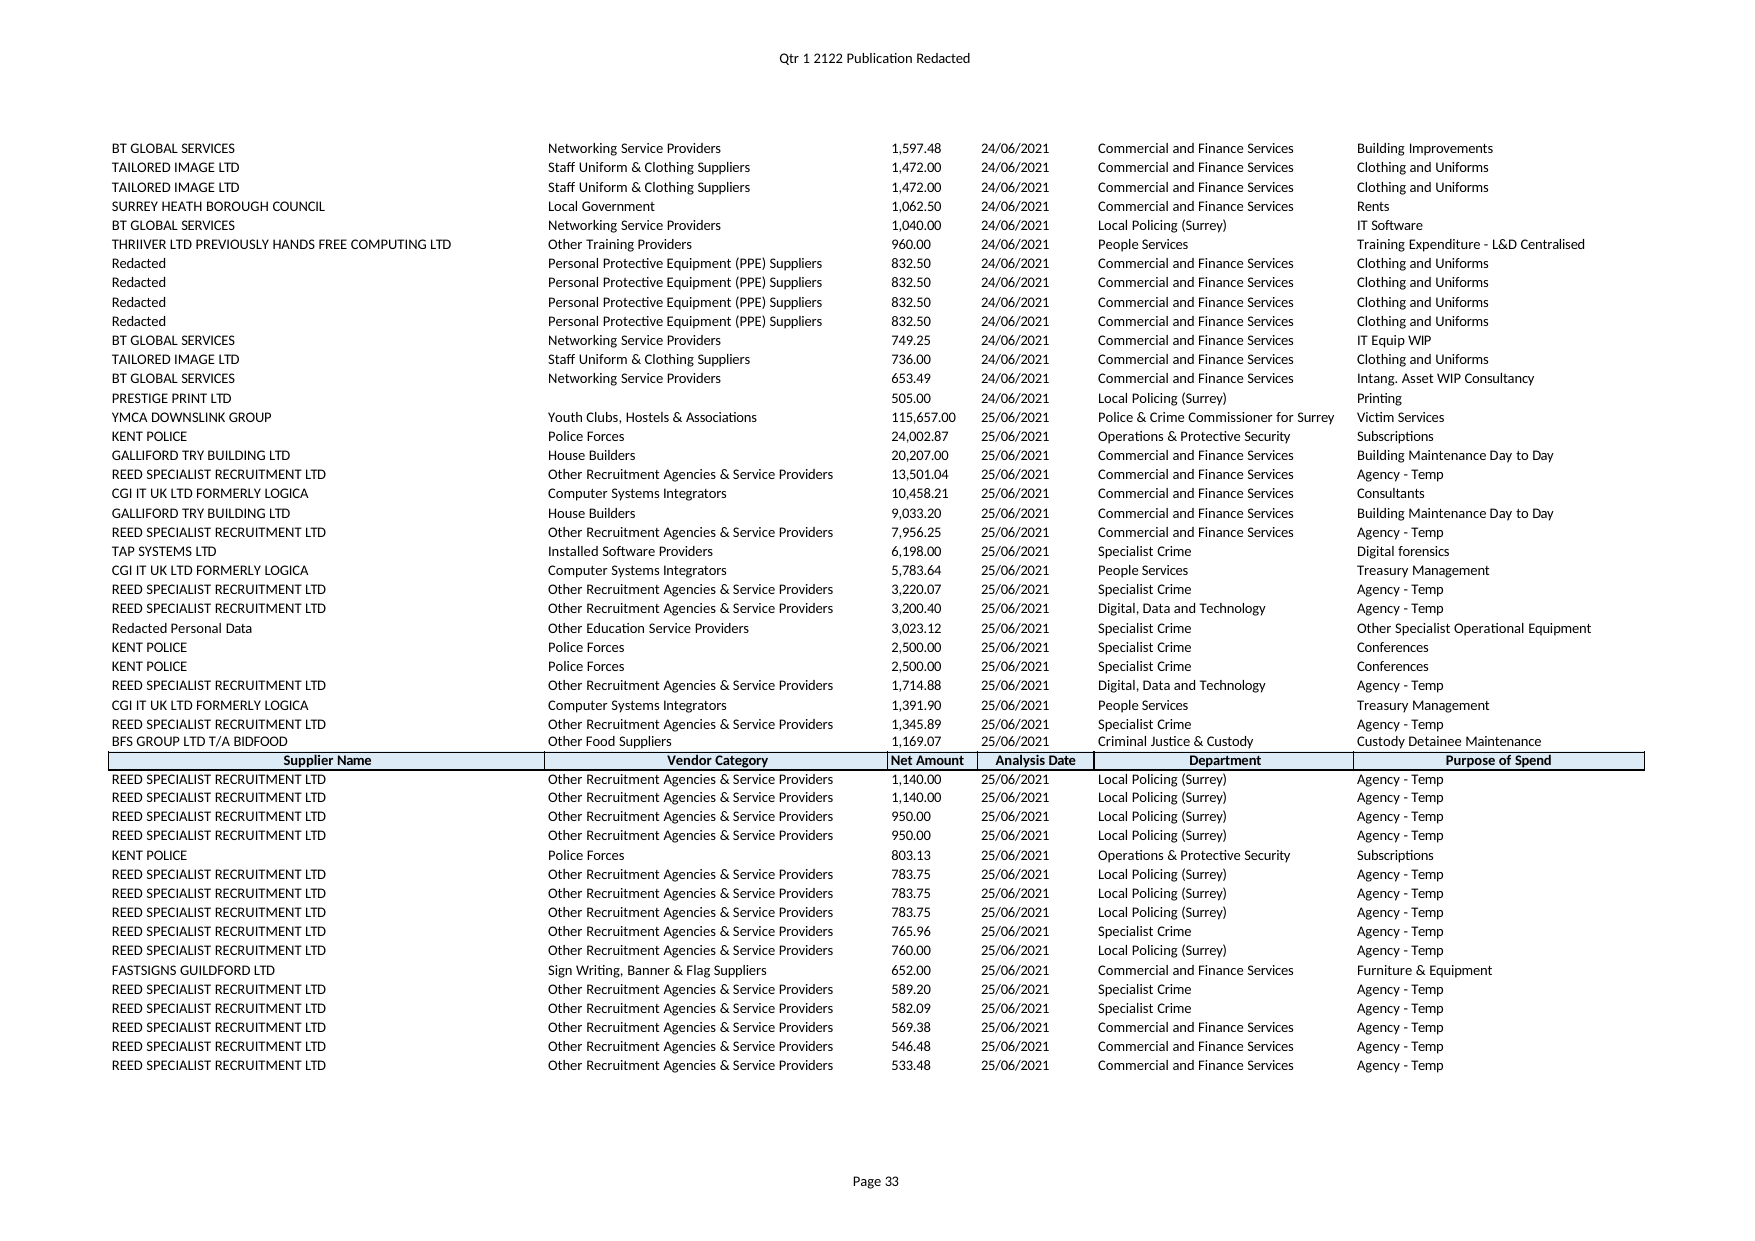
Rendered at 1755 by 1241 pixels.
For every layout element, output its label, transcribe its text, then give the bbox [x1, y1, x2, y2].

table_cell Consultants [1353, 485, 1644, 504]
table_cell YMCA DOWNSLINK GROUP [108, 409, 544, 428]
table_cell 546.48 [888, 1038, 977, 1057]
table_cell FASTSIGNS GUILDFORD LTD [108, 961, 544, 980]
table_cell 24,002.87 [888, 428, 977, 447]
table_cell BT GLOBAL SERVICES [108, 140, 544, 159]
table_cell Specialist Crime [1094, 715, 1353, 734]
table_cell REED SPECIALIST RECRUITMENT LTD [108, 771, 544, 788]
table_cell REED SPECIALIST RECRUITMENT LTD [108, 942, 544, 961]
table_cell Training Expenditure - L&D Centralised [1353, 236, 1644, 255]
table_cell Conferences [1353, 639, 1644, 658]
table_cell Networking Service Providers [545, 217, 888, 236]
table_cell Commercial and Finance Services [1094, 961, 1353, 980]
table_cell 3,220.07 [888, 581, 977, 600]
table_cell REED SPECIALIST RECRUITMENT LTD [108, 466, 544, 485]
table_cell 24/06/2021 [977, 389, 1094, 408]
table_cell 25/06/2021 [977, 639, 1094, 658]
table_cell 24/06/2021 [977, 217, 1094, 236]
table_cell Commercial and Finance Services [1094, 447, 1353, 466]
table_cell TAILORED IMAGE LTD [108, 351, 544, 370]
table_cell REED SPECIALIST RECRUITMENT LTD [108, 1019, 544, 1038]
table_cell THRIIVER LTD PREVIOUSLY HANDS FREE COMPUTING LTD [108, 236, 544, 255]
table_cell 24/06/2021 [977, 159, 1094, 178]
table_cell Redacted Personal Data [108, 620, 544, 639]
table_cell 25/06/2021 [977, 961, 1094, 980]
table_cell REED SPECIALIST RECRUITMENT LTD [108, 923, 544, 942]
table_cell Other Education Service Providers [545, 620, 888, 639]
table_cell Victim Services [1353, 409, 1644, 428]
table_cell 2,500.00 [888, 639, 977, 658]
table_cell Other Recruitment Agencies & Service Providers [545, 1019, 888, 1038]
table_cell Police Forces [545, 639, 888, 658]
table_cell People Services [1094, 236, 1353, 255]
table_cell REED SPECIALIST RECRUITMENT LTD [108, 524, 544, 543]
table_cell Agency - Temp [1353, 885, 1644, 904]
table_cell Local Policing (Surrey) [1094, 827, 1353, 846]
table_cell Redacted [108, 313, 544, 332]
table_cell 24/06/2021 [977, 293, 1094, 312]
table_cell Computer Systems Integrators [545, 696, 888, 715]
table_cell Agency - Temp [1353, 1000, 1644, 1019]
table_cell 1,140.00 [888, 771, 977, 788]
table_cell Commercial and Finance Services [1094, 255, 1353, 274]
table_cell Installed Software Providers [545, 543, 888, 562]
table_cell 25/06/2021 [977, 808, 1094, 827]
table_cell 1,062.50 [888, 198, 977, 217]
table_cell Specialist Crime [1094, 658, 1353, 677]
table_cell Local Policing (Surrey) [1094, 885, 1353, 904]
table_cell Local Policing (Surrey) [1094, 942, 1353, 961]
table_cell Other Recruitment Agencies & Service Providers [545, 771, 888, 788]
table_cell 505.00 [888, 389, 977, 408]
table_cell Redacted [108, 293, 544, 312]
table_cell 765.96 [888, 923, 977, 942]
table_cell Staff Uniform & Clothing Suppliers [545, 159, 888, 178]
table_cell 25/06/2021 [977, 1019, 1094, 1038]
table_header Department [1095, 753, 1353, 769]
table_cell GALLIFORD TRY BUILDING LTD [108, 504, 544, 523]
table_cell Other Training Providers [545, 236, 888, 255]
table_cell REED SPECIALIST RECRUITMENT LTD [108, 1000, 544, 1019]
table_cell Criminal Justice & Custody [1094, 735, 1353, 751]
table_cell Commercial and Finance Services [1094, 178, 1353, 197]
table_cell 24/06/2021 [977, 351, 1094, 370]
table_cell Agency - Temp [1353, 600, 1644, 619]
table_cell BFS GROUP LTD T/A BIDFOOD [108, 735, 544, 751]
table_cell Specialist Crime [1094, 923, 1353, 942]
table_cell 9,033.20 [888, 504, 977, 523]
table_cell Agency - Temp [1353, 789, 1644, 808]
table_cell 950.00 [888, 808, 977, 827]
table_cell 25/06/2021 [977, 658, 1094, 677]
table_cell REED SPECIALIST RECRUITMENT LTD [108, 789, 544, 808]
table_cell 25/06/2021 [977, 827, 1094, 846]
table_cell Digital, Data and Technology [1094, 600, 1353, 619]
table_cell Local Policing (Surrey) [1094, 789, 1353, 808]
table_cell Clothing and Uniforms [1353, 255, 1644, 274]
table_cell Commercial and Finance Services [1094, 370, 1353, 389]
table_cell 24/06/2021 [977, 370, 1094, 389]
table_cell REED SPECIALIST RECRUITMENT LTD [108, 581, 544, 600]
table_cell Commercial and Finance Services [1094, 466, 1353, 485]
table_cell 1,169.07 [888, 735, 977, 751]
table_cell 25/06/2021 [977, 865, 1094, 884]
table_cell Agency - Temp [1353, 1038, 1644, 1057]
table_cell People Services [1094, 696, 1353, 715]
table_cell Agency - Temp [1353, 524, 1644, 543]
table_cell Police Forces [545, 658, 888, 677]
table_cell 6,198.00 [888, 543, 977, 562]
table_cell BT GLOBAL SERVICES [108, 370, 544, 389]
table_cell Subscriptions [1353, 846, 1644, 865]
table_cell 749.25 [888, 332, 977, 351]
table_cell Youth Clubs, Hostels & Associations [545, 409, 888, 428]
table_cell Commercial and Finance Services [1094, 1057, 1353, 1076]
table_cell 25/06/2021 [977, 735, 1094, 751]
table_cell Other Recruitment Agencies & Service Providers [545, 581, 888, 600]
table_cell Networking Service Providers [545, 140, 888, 159]
table_cell 832.50 [888, 313, 977, 332]
table_cell Agency - Temp [1353, 942, 1644, 961]
table_cell 25/06/2021 [977, 581, 1094, 600]
table_cell 783.75 [888, 865, 977, 884]
table_cell GALLIFORD TRY BUILDING LTD [108, 447, 544, 466]
table_cell Commercial and Finance Services [1094, 159, 1353, 178]
table_cell Agency - Temp [1353, 904, 1644, 923]
table_cell REED SPECIALIST RECRUITMENT LTD [108, 865, 544, 884]
table_cell REED SPECIALIST RECRUITMENT LTD [108, 677, 544, 696]
table_cell 736.00 [888, 351, 977, 370]
table_cell Other Recruitment Agencies & Service Providers [545, 904, 888, 923]
table_cell Specialist Crime [1094, 639, 1353, 658]
table_cell 24/06/2021 [977, 255, 1094, 274]
table_cell TAILORED IMAGE LTD [108, 159, 544, 178]
table_cell 7,956.25 [888, 524, 977, 543]
table_cell 2,500.00 [888, 658, 977, 677]
table_cell 25/06/2021 [977, 620, 1094, 639]
table_cell TAILORED IMAGE LTD [108, 178, 544, 197]
table_cell 25/06/2021 [977, 466, 1094, 485]
table_cell Commercial and Finance Services [1094, 140, 1353, 159]
table_cell Personal Protective Equipment (PPE) Suppliers [545, 255, 888, 274]
table_cell TAP SYSTEMS LTD [108, 543, 544, 562]
table_cell 1,345.89 [888, 715, 977, 734]
table_cell 25/06/2021 [977, 600, 1094, 619]
table_header Vendor Category [545, 753, 887, 769]
table_cell CGI IT UK LTD FORMERLY LOGICA [108, 696, 544, 715]
table_cell Commercial and Finance Services [1094, 293, 1353, 312]
table_cell 24/06/2021 [977, 178, 1094, 197]
table_cell 25/06/2021 [977, 885, 1094, 904]
table_cell Building Improvements [1353, 140, 1644, 159]
table_cell Building Maintenance Day to Day [1353, 447, 1644, 466]
table_cell 25/06/2021 [977, 1000, 1094, 1019]
table_cell 10,458.21 [888, 485, 977, 504]
table_cell REED SPECIALIST RECRUITMENT LTD [108, 715, 544, 734]
table_cell 25/06/2021 [977, 1038, 1094, 1057]
table_cell REED SPECIALIST RECRUITMENT LTD [108, 980, 544, 999]
table_cell 582.09 [888, 1000, 977, 1019]
table_cell 25/06/2021 [977, 677, 1094, 696]
table_cell 25/06/2021 [977, 846, 1094, 865]
table_cell Commercial and Finance Services [1094, 198, 1353, 217]
table_cell Clothing and Uniforms [1353, 178, 1644, 197]
table_cell 115,657.00 [888, 409, 977, 428]
table_cell IT Software [1353, 217, 1644, 236]
table_cell Other Specialist Operational Equipment [1353, 620, 1644, 639]
table_cell Clothing and Uniforms [1353, 159, 1644, 178]
table_cell REED SPECIALIST RECRUITMENT LTD [108, 885, 544, 904]
table_cell 25/06/2021 [977, 696, 1094, 715]
table_cell Other Recruitment Agencies & Service Providers [545, 1057, 888, 1076]
table_cell Computer Systems Integrators [545, 485, 888, 504]
table_cell Other Recruitment Agencies & Service Providers [545, 677, 888, 696]
table_cell Agency - Temp [1353, 771, 1644, 788]
table_cell Rents [1353, 198, 1644, 217]
table_cell Police Forces [545, 428, 888, 447]
table_cell CGI IT UK LTD FORMERLY LOGICA [108, 485, 544, 504]
table_cell Police Forces [545, 846, 888, 865]
table_cell Other Recruitment Agencies & Service Providers [545, 885, 888, 904]
table_cell Treasury Management [1353, 562, 1644, 581]
table_cell 25/06/2021 [977, 562, 1094, 581]
table_cell Conferences [1353, 658, 1644, 677]
table_cell 1,391.90 [888, 696, 977, 715]
table_cell Commercial and Finance Services [1094, 504, 1353, 523]
table_cell Commercial and Finance Services [1094, 524, 1353, 543]
table_cell Agency - Temp [1353, 1019, 1644, 1038]
table_cell Digital forensics [1353, 543, 1644, 562]
table_cell 1,472.00 [888, 178, 977, 197]
table_cell Operations & Protective Security [1094, 428, 1353, 447]
table_cell Treasury Management [1353, 696, 1644, 715]
table_cell 25/06/2021 [977, 485, 1094, 504]
table_cell Local Policing (Surrey) [1094, 865, 1353, 884]
table_cell Other Recruitment Agencies & Service Providers [545, 1038, 888, 1057]
table_cell Police & Crime Commissioner for Surrey [1094, 409, 1353, 428]
table_cell Personal Protective Equipment (PPE) Suppliers [545, 293, 888, 312]
table_header Purpose of Spend [1354, 753, 1644, 769]
table_cell Commercial and Finance Services [1094, 1019, 1353, 1038]
table_cell REED SPECIALIST RECRUITMENT LTD [108, 904, 544, 923]
table_cell Custody Detainee Maintenance [1353, 735, 1644, 751]
table_cell Local Policing (Surrey) [1094, 904, 1353, 923]
table_cell Agency - Temp [1353, 1057, 1644, 1076]
table_cell Other Recruitment Agencies & Service Providers [545, 789, 888, 808]
table_cell 25/06/2021 [977, 942, 1094, 961]
table_cell Local Policing (Surrey) [1094, 217, 1353, 236]
table_cell Agency - Temp [1353, 581, 1644, 600]
table_cell 5,783.64 [888, 562, 977, 581]
table_cell Operations & Protective Security [1094, 846, 1353, 865]
table_cell Other Recruitment Agencies & Service Providers [545, 524, 888, 543]
table_cell REED SPECIALIST RECRUITMENT LTD [108, 808, 544, 827]
table_cell 25/06/2021 [977, 980, 1094, 999]
table_cell 950.00 [888, 827, 977, 846]
table_cell Local Policing (Surrey) [1094, 808, 1353, 827]
table_cell Clothing and Uniforms [1353, 351, 1644, 370]
table_cell 783.75 [888, 904, 977, 923]
table_cell Local Policing (Surrey) [1094, 389, 1353, 408]
table_cell 25/06/2021 [977, 524, 1094, 543]
table_cell Clothing and Uniforms [1353, 313, 1644, 332]
table_cell Agency - Temp [1353, 980, 1644, 999]
table_cell 832.50 [888, 255, 977, 274]
table_cell Digital, Data and Technology [1094, 677, 1353, 696]
table_cell 25/06/2021 [977, 543, 1094, 562]
table_cell Computer Systems Integrators [545, 562, 888, 581]
table_cell 803.13 [888, 846, 977, 865]
table_cell Other Recruitment Agencies & Service Providers [545, 923, 888, 942]
table_cell 25/06/2021 [977, 715, 1094, 734]
table_cell 533.48 [888, 1057, 977, 1076]
table_cell Other Recruitment Agencies & Service Providers [545, 827, 888, 846]
table_cell REED SPECIALIST RECRUITMENT LTD [108, 1038, 544, 1057]
table_cell 25/06/2021 [977, 1057, 1094, 1076]
table_cell 589.20 [888, 980, 977, 999]
table_cell 20,207.00 [888, 447, 977, 466]
table_cell 1,714.88 [888, 677, 977, 696]
table_cell Local Government [545, 198, 888, 217]
table_cell 24/06/2021 [977, 313, 1094, 332]
table_cell 25/06/2021 [977, 789, 1094, 808]
table_cell Specialist Crime [1094, 1000, 1353, 1019]
table_cell 569.38 [888, 1019, 977, 1038]
table_cell 1,597.48 [888, 140, 977, 159]
table_cell PRESTIGE PRINT LTD [108, 389, 544, 408]
table_cell House Builders [545, 504, 888, 523]
table_cell 1,040.00 [888, 217, 977, 236]
table_cell Printing [1353, 389, 1644, 408]
table_cell Specialist Crime [1094, 980, 1353, 999]
table_cell 25/06/2021 [977, 904, 1094, 923]
table_cell Agency - Temp [1353, 677, 1644, 696]
table_cell Agency - Temp [1353, 715, 1644, 734]
table_cell KENT POLICE [108, 428, 544, 447]
table_cell 24/06/2021 [977, 140, 1094, 159]
table_cell 25/06/2021 [977, 504, 1094, 523]
table_cell People Services [1094, 562, 1353, 581]
table_cell 25/06/2021 [977, 923, 1094, 942]
table_cell CGI IT UK LTD FORMERLY LOGICA [108, 562, 544, 581]
table_cell Specialist Crime [1094, 581, 1353, 600]
table_cell Subscriptions [1353, 428, 1644, 447]
table_cell 832.50 [888, 293, 977, 312]
table_cell Agency - Temp [1353, 865, 1644, 884]
table_cell Intang. Asset WIP Consultancy [1353, 370, 1644, 389]
table_cell 653.49 [888, 370, 977, 389]
table_cell 25/06/2021 [977, 447, 1094, 466]
table_cell KENT POLICE [108, 639, 544, 658]
table_cell Clothing and Uniforms [1353, 274, 1644, 293]
table_cell Personal Protective Equipment (PPE) Suppliers [545, 274, 888, 293]
table_cell 24/06/2021 [977, 198, 1094, 217]
table_cell Networking Service Providers [545, 332, 888, 351]
table_cell 3,023.12 [888, 620, 977, 639]
table_cell Other Recruitment Agencies & Service Providers [545, 980, 888, 999]
table_cell 1,472.00 [888, 159, 977, 178]
table_cell Other Recruitment Agencies & Service Providers [545, 808, 888, 827]
table_cell Sign Writing, Banner & Flag Suppliers [545, 961, 888, 980]
table_cell IT Equip WIP [1353, 332, 1644, 351]
table_cell 832.50 [888, 274, 977, 293]
table_cell 652.00 [888, 961, 977, 980]
table_cell Specialist Crime [1094, 543, 1353, 562]
table_cell REED SPECIALIST RECRUITMENT LTD [108, 827, 544, 846]
table_cell BT GLOBAL SERVICES [108, 332, 544, 351]
table_cell KENT POLICE [108, 846, 544, 865]
table_cell 24/06/2021 [977, 332, 1094, 351]
table_cell Specialist Crime [1094, 620, 1353, 639]
table_cell Local Policing (Surrey) [1094, 771, 1353, 788]
table_cell Commercial and Finance Services [1094, 1038, 1353, 1057]
table_cell Furniture & Equipment [1353, 961, 1644, 980]
table_cell 13,501.04 [888, 466, 977, 485]
table_header Analysis Date [978, 753, 1093, 769]
table_cell Other Recruitment Agencies & Service Providers [545, 865, 888, 884]
table_cell Agency - Temp [1353, 923, 1644, 942]
table_cell Other Food Suppliers [545, 735, 888, 751]
table_cell 960.00 [888, 236, 977, 255]
table_cell House Builders [545, 447, 888, 466]
table_cell Commercial and Finance Services [1094, 332, 1353, 351]
table_header Net Amount [888, 753, 977, 769]
table_cell 1,140.00 [888, 789, 977, 808]
table_cell Other Recruitment Agencies & Service Providers [545, 715, 888, 734]
table_cell Redacted [108, 274, 544, 293]
table_cell Other Recruitment Agencies & Service Providers [545, 942, 888, 961]
table_cell Commercial and Finance Services [1094, 313, 1353, 332]
table_cell SURREY HEATH BOROUGH COUNCIL [108, 198, 544, 217]
table_cell 25/06/2021 [977, 771, 1094, 788]
table_cell 760.00 [888, 942, 977, 961]
table_cell 25/06/2021 [977, 428, 1094, 447]
table_cell 24/06/2021 [977, 236, 1094, 255]
table_header Supplier Name [109, 753, 544, 769]
table_cell Clothing and Uniforms [1353, 293, 1644, 312]
table_cell 3,200.40 [888, 600, 977, 619]
table_cell Commercial and Finance Services [1094, 485, 1353, 504]
table_cell Agency - Temp [1353, 827, 1644, 846]
table_cell Building Maintenance Day to Day [1353, 504, 1644, 523]
table_cell Staff Uniform & Clothing Suppliers [545, 178, 888, 197]
table_cell REED SPECIALIST RECRUITMENT LTD [108, 1057, 544, 1076]
table_cell REED SPECIALIST RECRUITMENT LTD [108, 600, 544, 619]
table_cell Commercial and Finance Services [1094, 274, 1353, 293]
table_cell [545, 389, 888, 408]
table_cell 24/06/2021 [977, 274, 1094, 293]
table_cell Staff Uniform & Clothing Suppliers [545, 351, 888, 370]
table_cell Agency - Temp [1353, 466, 1644, 485]
table_cell Commercial and Finance Services [1094, 351, 1353, 370]
table_cell Agency - Temp [1353, 808, 1644, 827]
table_cell Other Recruitment Agencies & Service Providers [545, 1000, 888, 1019]
table_cell 25/06/2021 [977, 409, 1094, 428]
table_cell Redacted [108, 255, 544, 274]
table_cell KENT POLICE [108, 658, 544, 677]
table_cell Other Recruitment Agencies & Service Providers [545, 600, 888, 619]
table_cell BT GLOBAL SERVICES [108, 217, 544, 236]
table_cell Networking Service Providers [545, 370, 888, 389]
table_cell Personal Protective Equipment (PPE) Suppliers [545, 313, 888, 332]
table_cell 783.75 [888, 885, 977, 904]
table_cell Other Recruitment Agencies & Service Providers [545, 466, 888, 485]
